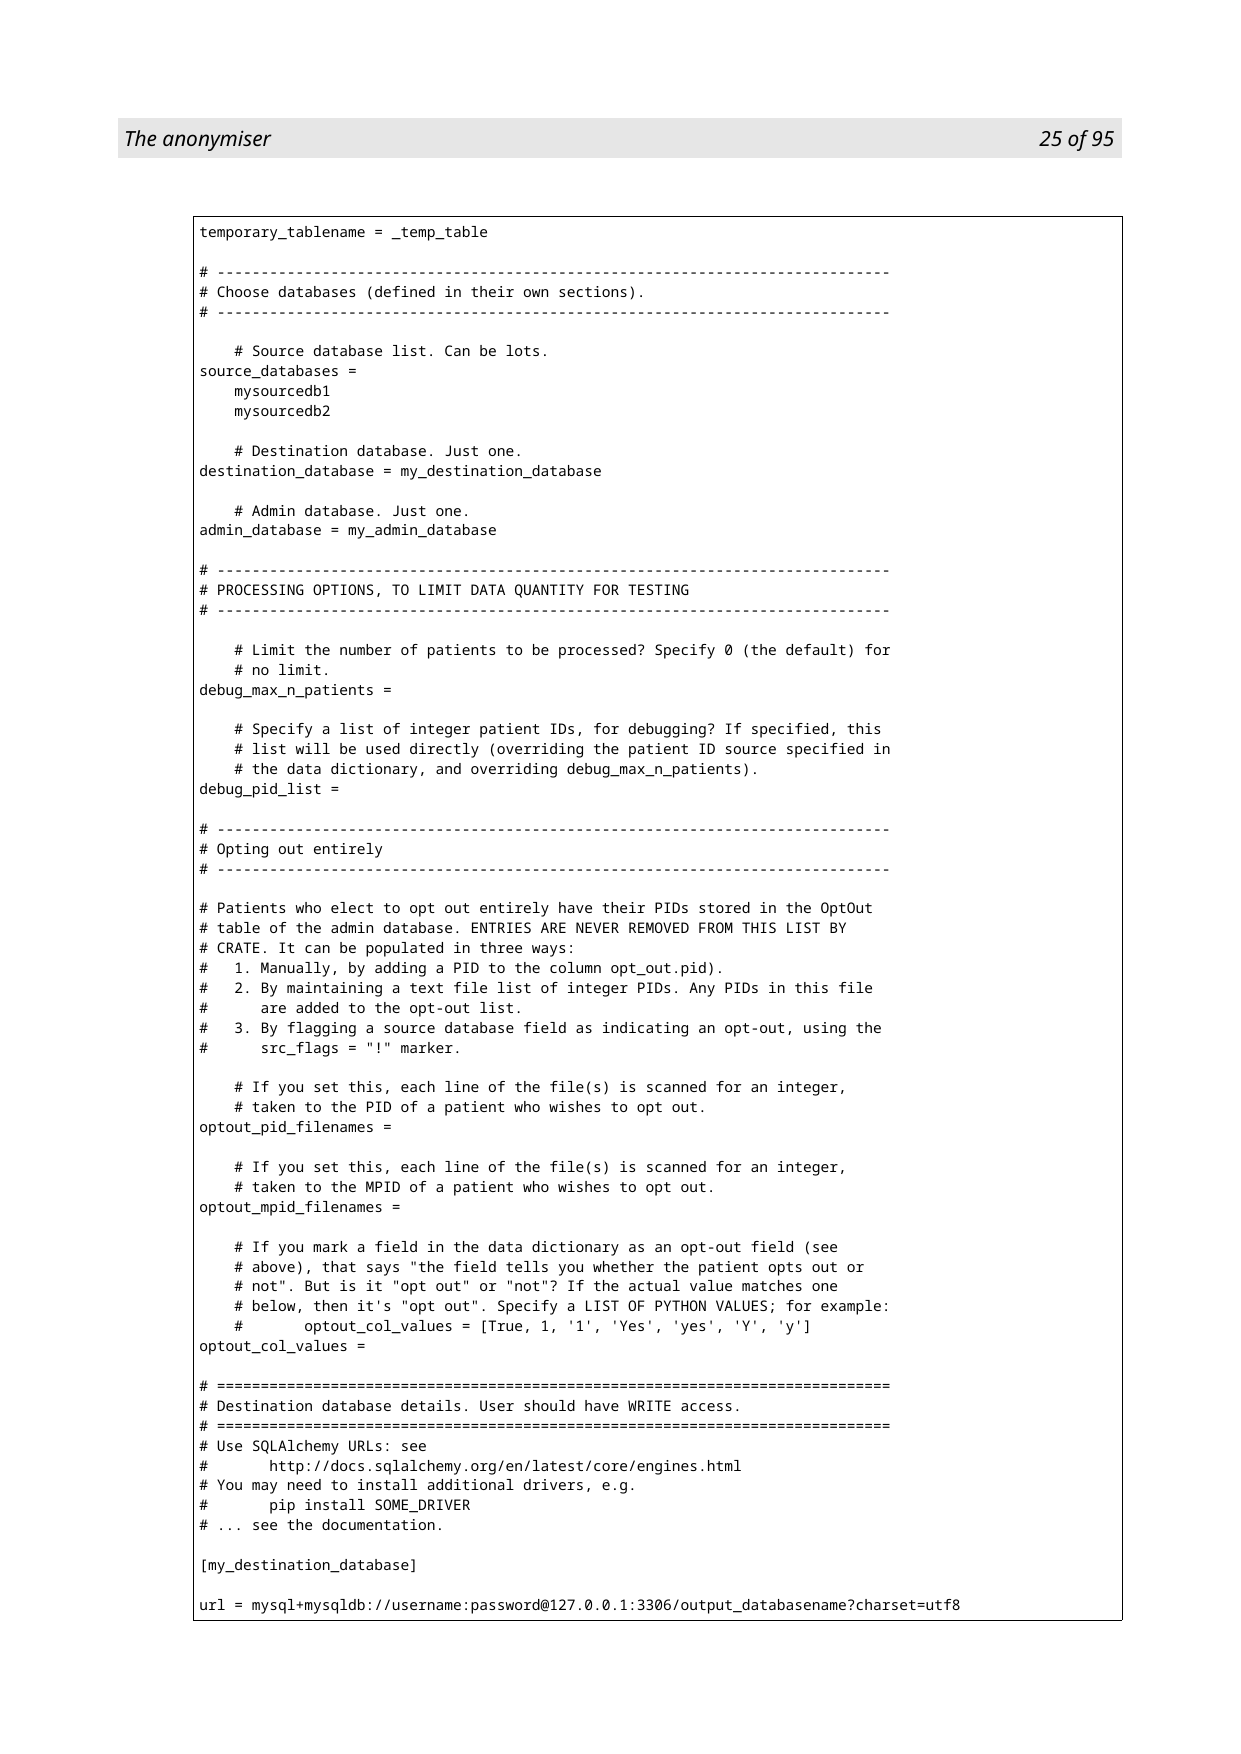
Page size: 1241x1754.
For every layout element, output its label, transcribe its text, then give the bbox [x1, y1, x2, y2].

table_header temporary_tablename = _temp_table # ----------------------------------------------------------------------------- # Choose databases (defined in their own sections). # ----------------------------------------------------------------------------- # Source database list. Can be lots. source_databases = mysourcedb1 mysourcedb2 # Destination database. Just one. destination_database = my_destination_database # Admin database. Just one. admin_database = my_admin_database # ----------------------------------------------------------------------------- # PROCESSING OPTIONS, TO LIMIT DATA QUANTITY FOR TESTING # ----------------------------------------------------------------------------- # Limit the number of patients to be processed? Specify 0 (the default) for # no limit. debug_max_n_patients = # Specify a list of integer patient IDs, for debugging? If specified, this # list will be used directly (overriding the patient ID source specified in # the data dictionary, and overriding debug_max_n_patients). debug_pid_list = # ----------------------------------------------------------------------------- # Opting out entirely # ----------------------------------------------------------------------------- # Patients who elect to opt out entirely have their PIDs stored in the OptOut # table of the admin database. ENTRIES ARE NEVER REMOVED FROM THIS LIST BY # CRATE. It can be populated in three ways: # 1. Manually, by adding a PID to the column opt_out.pid). # 2. By maintaining a text file list of integer PIDs. Any PIDs in this file # are added to the opt-out list. # 3. By flagging a source database field as indicating an opt-out, using the # src_flags = "!" marker. # If you set this, each line of the file(s) is scanned for an integer, # taken to the PID of a patient who wishes to opt out. optout_pid_filenames = # If you set this, each line of the file(s) is scanned for an integer, # taken to the MPID of a patient who wishes to opt out. optout_mpid_filenames = # If you mark a field in the data dictionary as an opt-out field (see # above), that says "the field tells you whether the patient opts out or # not". But is it "opt out" or "not"? If the actual value matches one # below, then it's "opt out". Specify a LIST OF PYTHON VALUES; for example: # optout_col_values = [True, 1, '1', 'Yes', 'yes', 'Y', 'y'] optout_col_values = # ============================================================================= # Destination database details. User should have WRITE access. # ============================================================================= # Use SQLAlchemy URLs: see # http://docs.sqlalchemy.org/en/latest/core/engines.html # You may need to install additional drivers, e.g. # pip install SOME_DRIVER # ... see the documentation. [my_destination_database] url = mysql+mysqldb://username:password@127.0.0.1:3306/output_databasename?charset=utf8 [194, 217, 1122, 1620]
